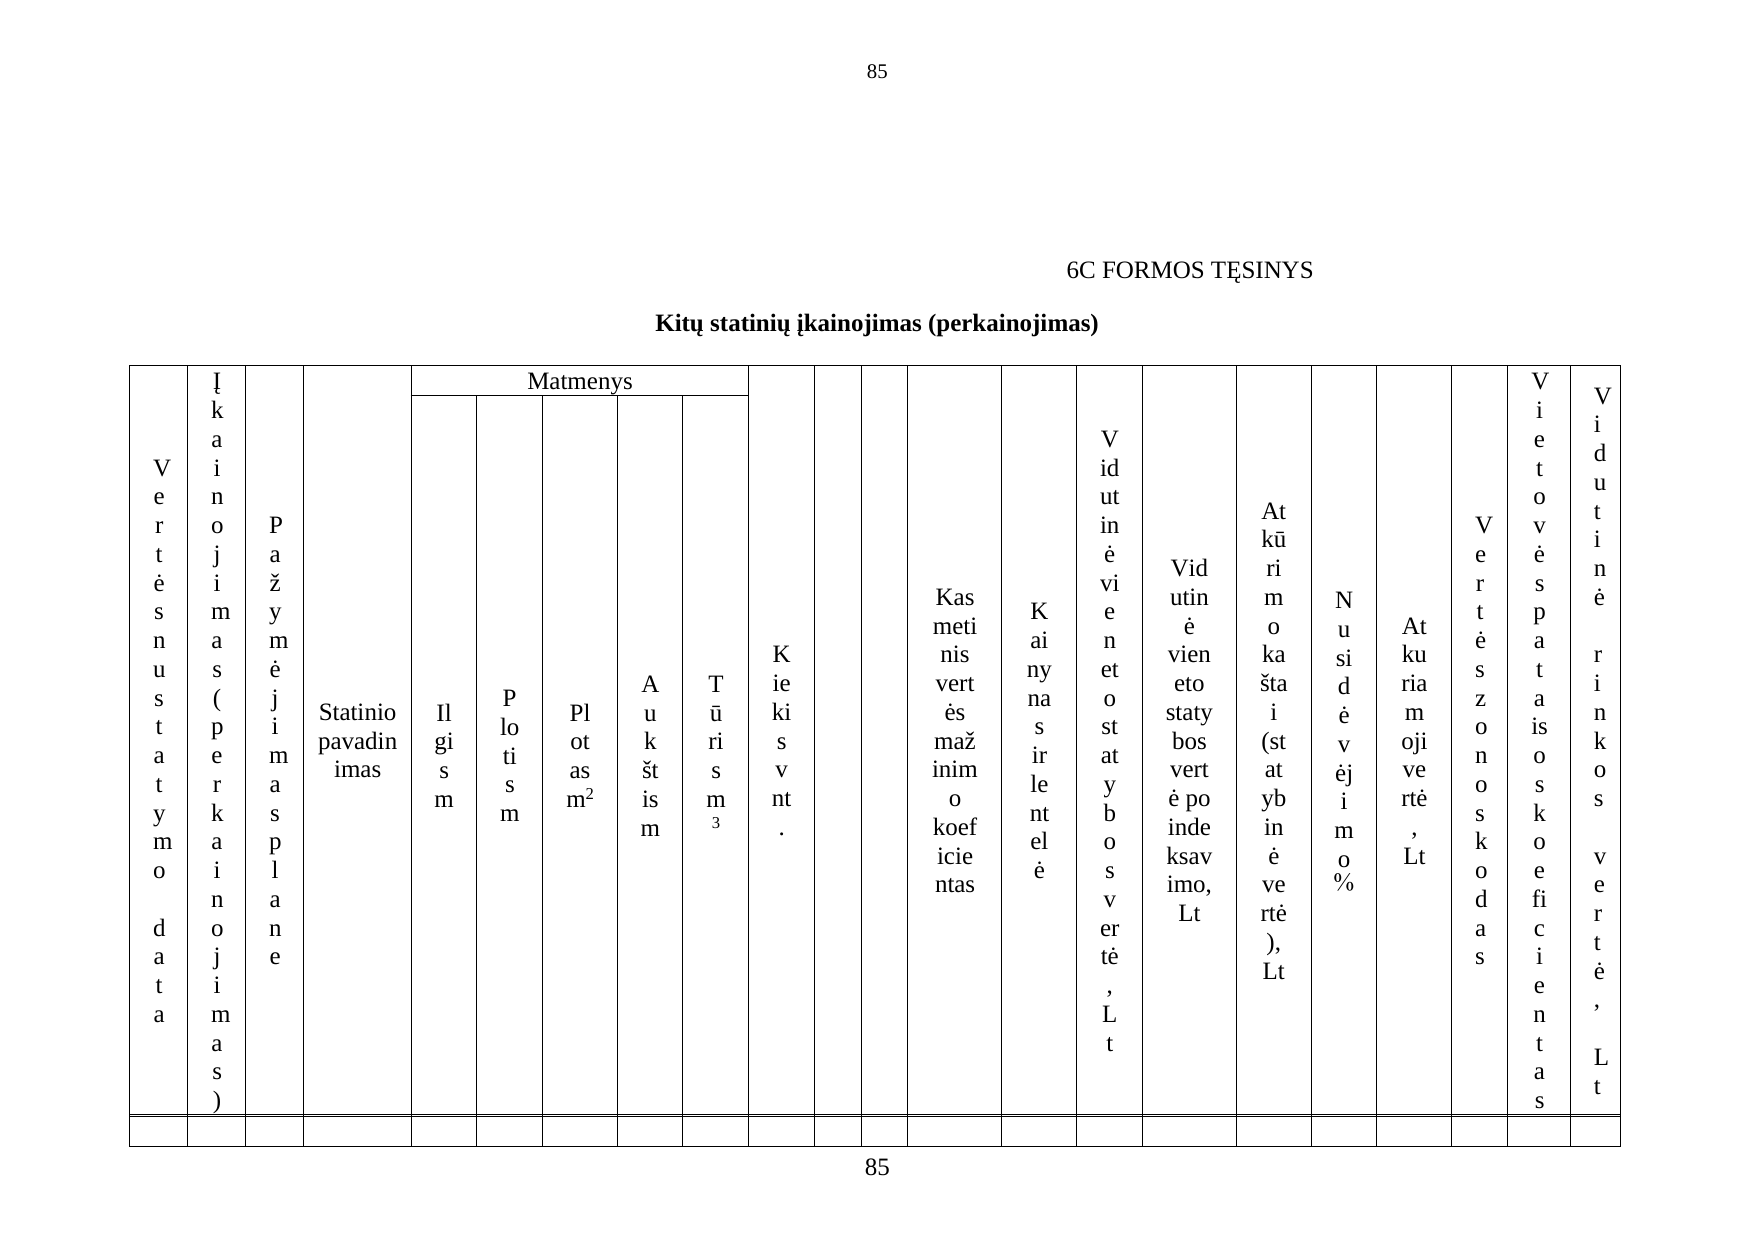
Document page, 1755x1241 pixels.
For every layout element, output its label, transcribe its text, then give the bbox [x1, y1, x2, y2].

table_header Matmenys [412, 366, 748, 395]
table_cell [862, 1117, 907, 1146]
table_cell [543, 1117, 617, 1146]
table_cell [749, 1117, 814, 1146]
table_header Nusidėvėjimo  [1312, 366, 1376, 1114]
table_cell [246, 1117, 303, 1146]
table_cell [1312, 1117, 1376, 1146]
table_header Pažymėjimas plane [246, 366, 303, 1114]
table_header Vietovės pataisos koeficientas [1508, 366, 1570, 1114]
table_header Kainynas ir lentelė [1002, 366, 1076, 1114]
table_cell [908, 1117, 1001, 1146]
table_header Statinio pavadinimas [304, 366, 411, 1114]
table_cell [188, 1117, 245, 1146]
table_cell Aukštis m [618, 396, 682, 1114]
table_header Vidutinė rinkos vertė, Lt [1571, 366, 1620, 1114]
table_cell [1452, 1117, 1507, 1146]
text Kitų statinių įkainojimas (perkainojimas) [118, 308, 1636, 337]
table_cell [1237, 1117, 1311, 1146]
table_header Vidutinė vieneto statybos vertė, Lt [1077, 366, 1142, 1114]
table_header Vidutinė vieneto statybos vertė po indeksavimo, Lt [1143, 366, 1236, 1114]
table_header Įkainojimas (perkainojimas) [188, 366, 245, 1114]
table_cell [304, 1117, 411, 1146]
table_cell [683, 1117, 748, 1146]
table_cell [1508, 1117, 1570, 1146]
table_cell [1571, 1117, 1620, 1146]
table_cell [815, 1117, 861, 1146]
table_cell [130, 1117, 187, 1146]
table_cell Tūris m3 [683, 396, 748, 1114]
table_cell Ilgis m [412, 396, 476, 1114]
table_header Atkuriamoji vertė, Lt [1377, 366, 1451, 1114]
table_cell [1143, 1117, 1236, 1146]
table_cell Plotas m2 [543, 396, 617, 1114]
table_header [815, 366, 861, 1114]
table_header Kasmetinis vertės mažinimo koeficientas [908, 366, 1001, 1114]
table_cell [1377, 1117, 1451, 1146]
table_cell [618, 1117, 682, 1146]
table_header Kiekis vnt. [749, 366, 814, 1114]
table_header Vertės zonos kodas [1452, 366, 1507, 1114]
text 6C formos tęsinys [1066, 255, 1636, 284]
table_header [862, 366, 907, 1114]
table_cell [477, 1117, 542, 1146]
table_cell [1077, 1117, 1142, 1146]
table_cell [412, 1117, 476, 1146]
table_header Atkūrimo kaštai (statybinė vertė), Lt [1237, 366, 1311, 1114]
table_cell [1002, 1117, 1076, 1146]
table_header Vertės nustatymo data [130, 366, 187, 1114]
table_cell Plotis m [477, 396, 542, 1114]
